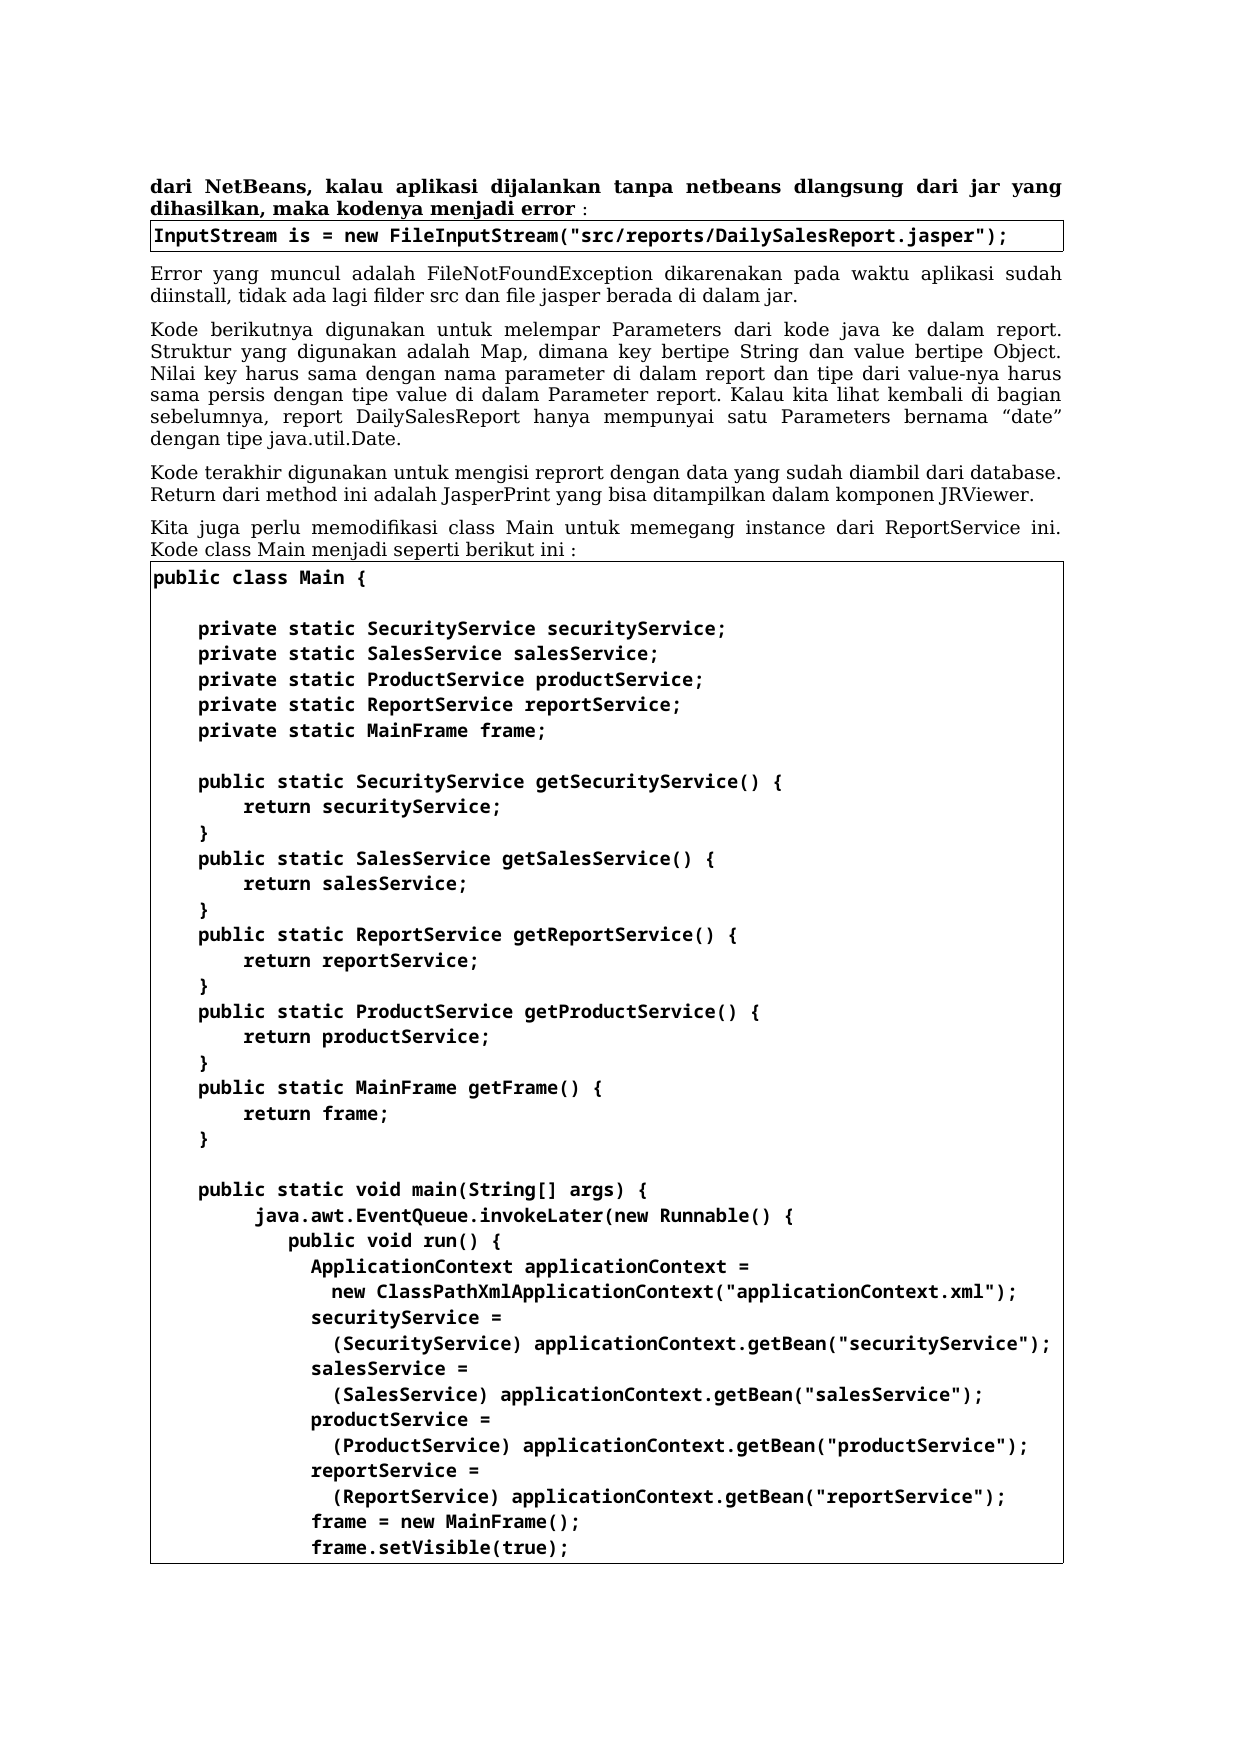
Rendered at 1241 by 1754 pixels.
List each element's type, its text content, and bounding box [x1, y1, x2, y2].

text return frame; [151, 1097, 1063, 1122]
text private static ProductService productService; [151, 663, 1063, 689]
text securityService = [151, 1301, 1063, 1327]
text Kita juga perlu memodifikasi class Main untuk memegang instance dari ReportService ini. Kode class Main menjadi seperti berikut ini : [150, 517, 1063, 561]
text Error yang muncul adalah FileNotFoundException dikarenakan pada waktu aplikasi sudah diinstall, tidak ada lagi filder src dan file jasper berada di dalam jar. [150, 263, 1063, 307]
text reportService = [151, 1454, 1063, 1480]
text public void run() { [151, 1224, 1063, 1250]
text } [151, 893, 1063, 918]
text ApplicationContext applicationContext = [151, 1250, 1063, 1276]
text public static ReportService getReportService() { [151, 918, 1063, 944]
text public static ProductService getProductService() { [151, 995, 1063, 1020]
text frame = new MainFrame(); [151, 1505, 1063, 1531]
text } [151, 1046, 1063, 1071]
text public static void main(String[] args) { [151, 1173, 1063, 1199]
text return reportService; [151, 944, 1063, 969]
text (SalesService) applicationContext.getBean("salesService"); [151, 1378, 1063, 1403]
text return productService; [151, 1020, 1063, 1046]
text productService = [151, 1403, 1063, 1429]
text private static SecurityService securityService; [151, 612, 1063, 638]
text (ProductService) applicationContext.getBean("productService"); [151, 1429, 1063, 1454]
text salesService = [151, 1352, 1063, 1378]
text InputStream is = new FileInputStream("src/reports/DailySalesReport.jasper"); [151, 221, 1063, 251]
text } [151, 1122, 1063, 1151]
text return securityService; [151, 791, 1063, 816]
text (SecurityService) applicationContext.getBean("securityService"); [151, 1327, 1063, 1352]
text private static ReportService reportService; [151, 689, 1063, 714]
text public static SalesService getSalesService() { [151, 842, 1063, 867]
text java.awt.EventQueue.invokeLater(new Runnable() { [151, 1199, 1063, 1224]
text new ClassPathXmlApplicationContext("applicationContext.xml"); [151, 1276, 1063, 1301]
text public class Main { [151, 562, 1063, 590]
text (ReportService) applicationContext.getBean("reportService"); [151, 1480, 1063, 1505]
text Kode terakhir digunakan untuk mengisi reprort dengan data yang sudah diambil dari database. Return dari method ini adalah JasperPrint yang bisa ditampilkan dalam komponen JRViewer. [150, 462, 1063, 506]
text frame.setVisible(true); [151, 1531, 1063, 1563]
text Kode berikutnya digunakan untuk melempar Parameters dari kode java ke dalam report. Struktur yang digunakan adalah Map, dimana key bertipe String dan value bertipe Object. Nilai key harus sama dengan nama parameter di dalam report dan tipe dari value-nya harus sama persis dengan tipe value di dalam Parameter report. Kalau kita lihat kembali di bagian sebelumnya, report DailySalesReport hanya mempunyai satu Parameters bernama “date” dengan tipe java.util.Date. [150, 319, 1063, 450]
text } [151, 816, 1063, 842]
text public static MainFrame getFrame() { [151, 1071, 1063, 1097]
text private static SalesService salesService; [151, 638, 1063, 663]
text } [151, 969, 1063, 995]
text dari NetBeans, kalau aplikasi dijalankan tanpa netbeans dlangsung dari jar yang dihasilkan, maka kodenya menjadi error : [150, 176, 1063, 220]
text private static MainFrame frame; [151, 714, 1063, 743]
text return salesService; [151, 867, 1063, 893]
text public static SecurityService getSecurityService() { [151, 765, 1063, 791]
